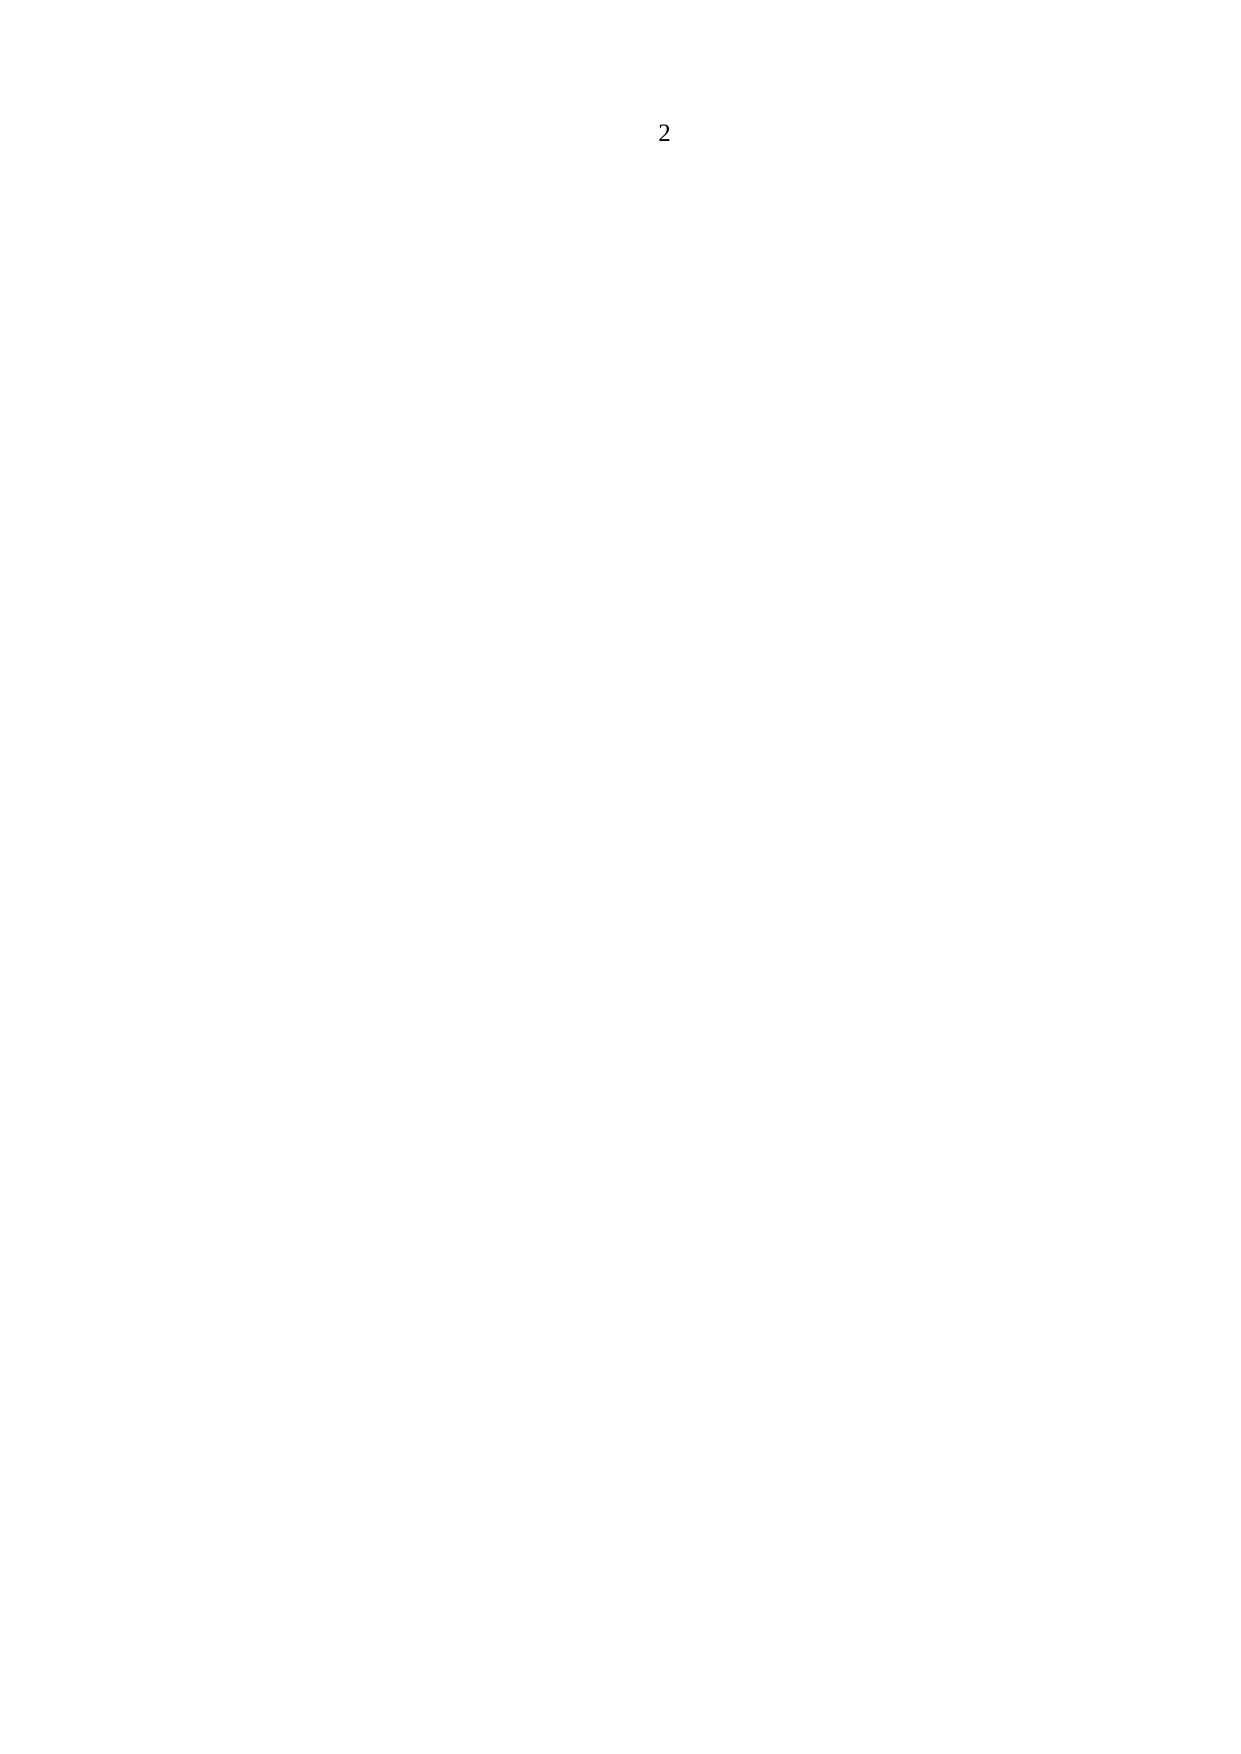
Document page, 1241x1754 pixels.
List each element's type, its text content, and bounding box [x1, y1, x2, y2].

text 2 [658, 118, 1154, 147]
